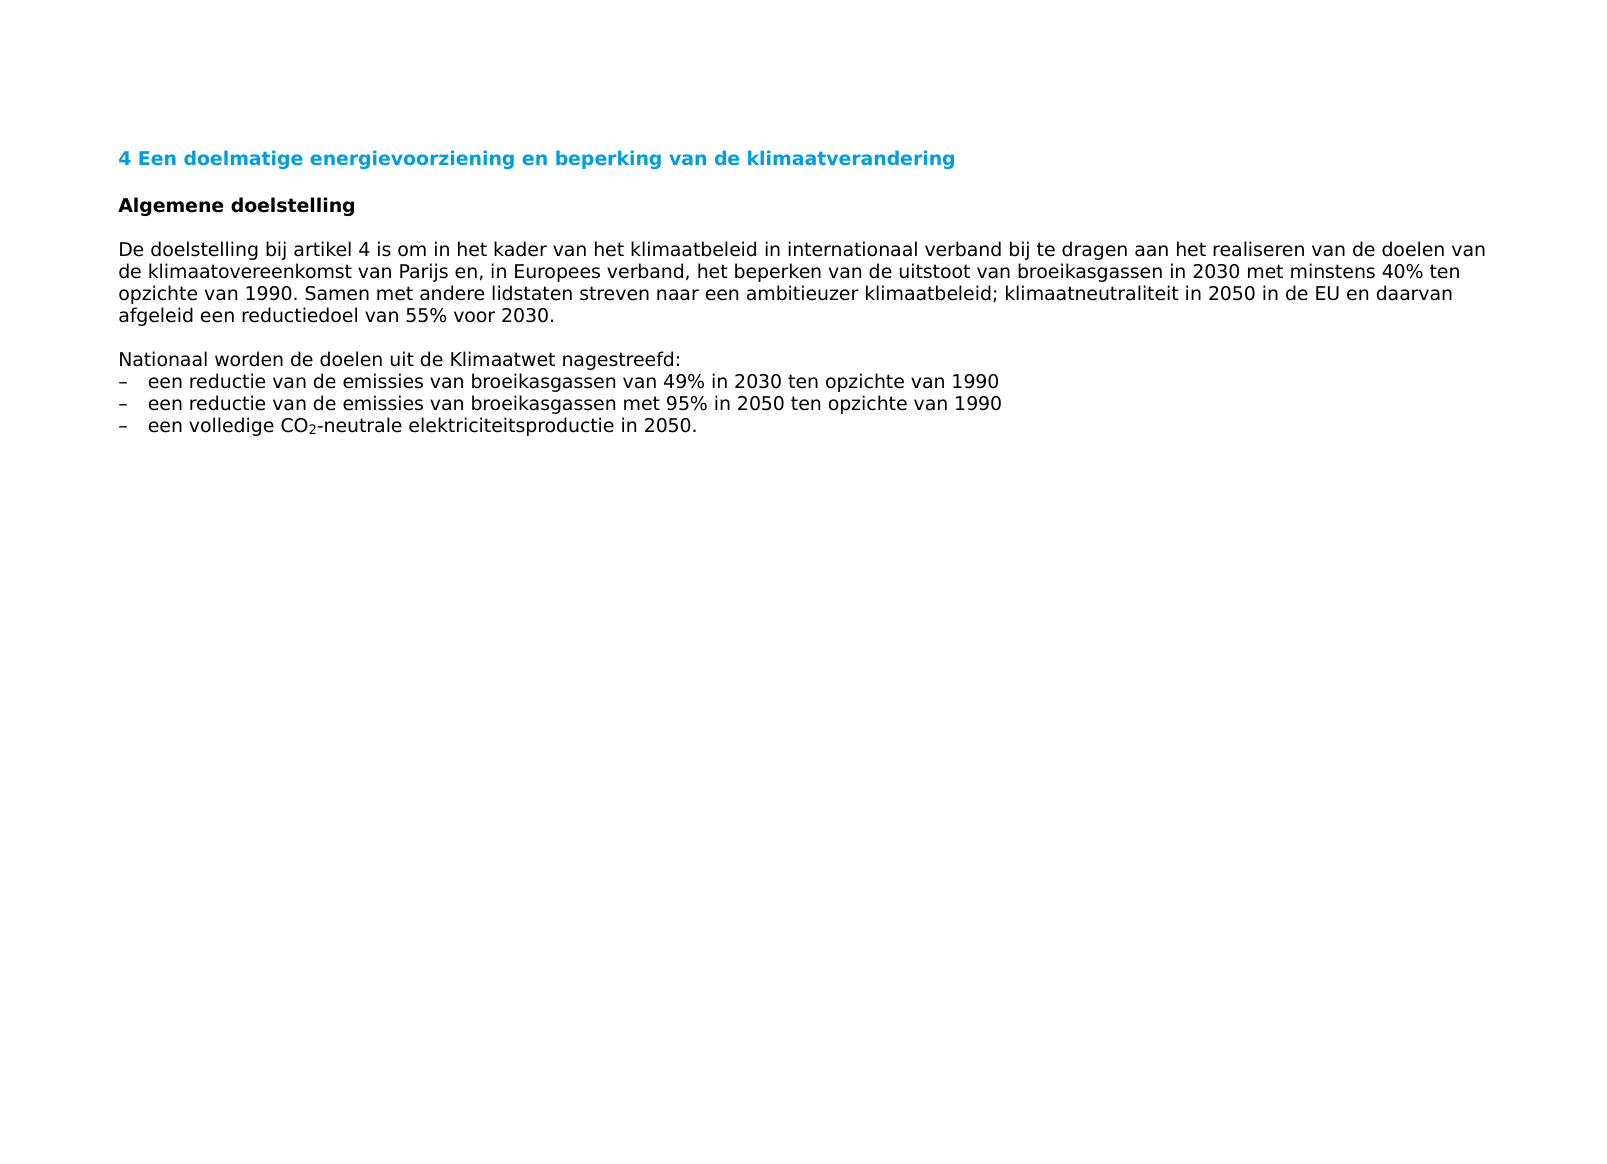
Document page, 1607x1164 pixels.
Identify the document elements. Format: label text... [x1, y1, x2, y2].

text – een reductie van de emissies van broeikasgassen met 95% in 2050 ten opzichte van 1990 [118, 393, 1488, 415]
text – een volledige CO2-neutrale elektriciteitsproductie in 2050. [118, 415, 1488, 437]
text De doelstelling bij artikel 4 is om in het kader van het klimaatbeleid in internationaal verband bij te dragen aan het realiseren van de doelen van de klimaatovereenkomst van Parijs en, in Europees verband, het beperken van de uitstoot van broeikasgassen in 2030 met minstens 40% ten opzichte van 1990. Samen met andere lidstaten streven naar een ambitieuzer klimaatbeleid; klimaatneutraliteit in 2050 in de EU en daarvan afgeleid een reductiedoel van 55% voor 2030. [118, 239, 1488, 327]
subtitle 4 Een doelmatige energievoorziening en beperking van de klimaatverandering [118, 148, 1488, 170]
text Nationaal worden de doelen uit de Klimaatwet nagestreefd: [118, 349, 1488, 371]
subtitle Algemene doelstelling [118, 195, 1488, 217]
text – een reductie van de emissies van broeikasgassen van 49% in 2030 ten opzichte van 1990 [118, 371, 1488, 393]
